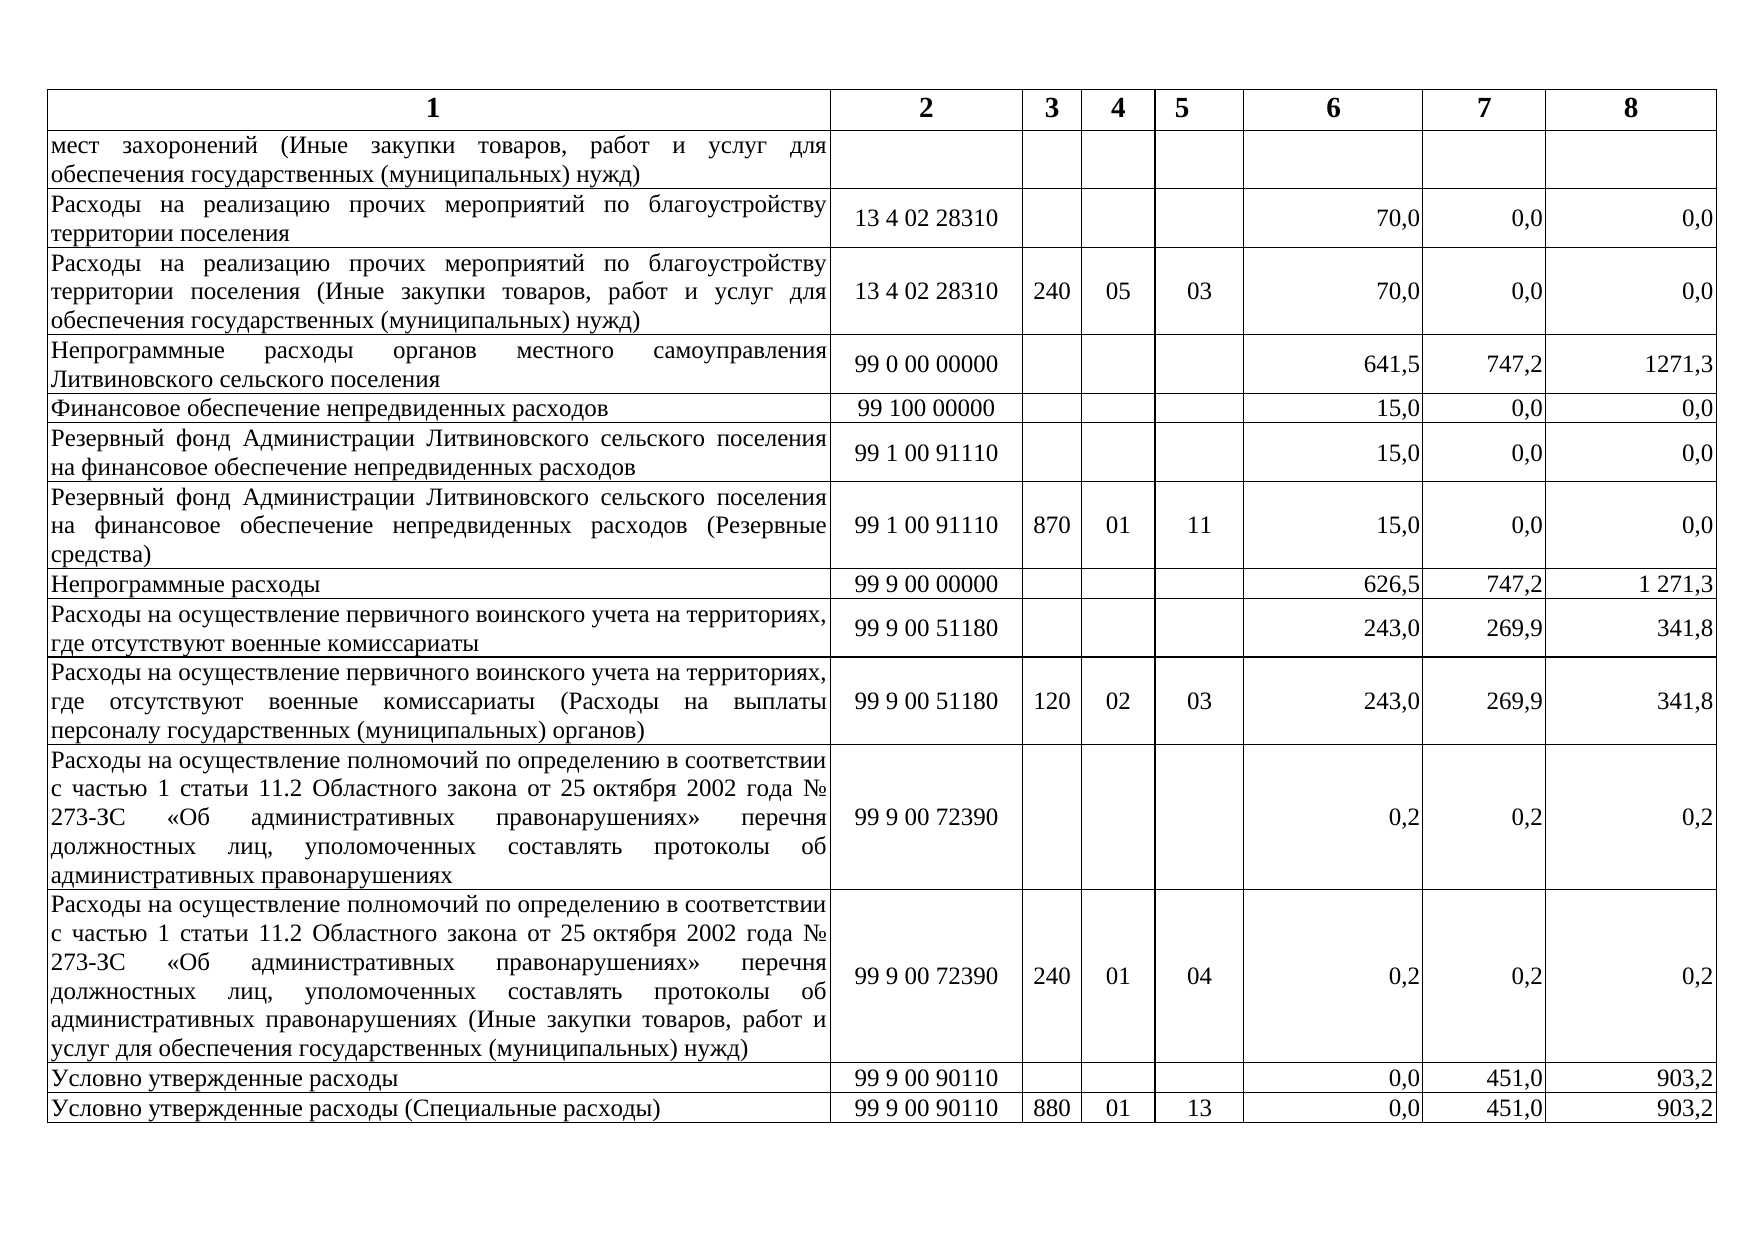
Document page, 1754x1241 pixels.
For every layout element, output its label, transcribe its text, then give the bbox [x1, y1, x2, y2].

table_cell 0,2 [1546, 890, 1716, 1062]
table_cell 99 0 00 00000 [831, 335, 1022, 392]
table_cell Финансовое обеспечение непредвиденных расходов [48, 394, 830, 422]
table_header 4 [1082, 90, 1154, 129]
table_cell 870 [1023, 482, 1081, 568]
table_cell [1082, 1063, 1154, 1092]
table_cell [1082, 131, 1154, 188]
table_cell [1023, 131, 1081, 188]
table_cell 13 4 02 28310 [831, 189, 1022, 247]
table_cell [1156, 1063, 1243, 1092]
table_cell 15,0 [1244, 482, 1422, 568]
table_header 1 [48, 90, 830, 129]
table_cell 15,0 [1244, 394, 1422, 422]
table_cell Расходы на осуществление первичного воинского учета на территориях, где отсутствуют военные комиссариаты (Расходы на выплаты персоналу государственных (муниципальных) органов) [48, 658, 830, 744]
table_cell 70,0 [1244, 189, 1422, 247]
table_cell 13 [1156, 1093, 1243, 1122]
table_cell 0,2 [1423, 745, 1545, 888]
table_cell 269,9 [1423, 599, 1545, 656]
table_cell 15,0 [1244, 423, 1422, 481]
table_cell 341,8 [1546, 599, 1716, 656]
table_cell [1023, 189, 1081, 247]
table_cell 1 271,3 [1546, 569, 1716, 598]
table_cell 451,0 [1423, 1093, 1545, 1122]
table_cell 02 [1082, 658, 1154, 744]
table_cell 0,0 [1546, 423, 1716, 481]
table_cell [1082, 394, 1154, 422]
table_cell 0,2 [1244, 890, 1422, 1062]
table_cell 269,9 [1423, 658, 1545, 744]
table_cell 99 9 00 72390 [831, 745, 1022, 888]
table_cell 0,2 [1244, 745, 1422, 888]
table_cell 903,2 [1546, 1063, 1716, 1092]
table_cell Условно утвержденные расходы [48, 1063, 830, 1092]
table_cell [1156, 569, 1243, 598]
table_cell [1082, 423, 1154, 481]
table_cell мест захоронений (Иные закупки товаров, работ и услуг для обеспечения государственных (муниципальных) нужд) [48, 131, 830, 188]
table_cell 0,0 [1423, 394, 1545, 422]
table_cell [1082, 189, 1154, 247]
table_cell 120 [1023, 658, 1081, 744]
table_cell Расходы на осуществление полномочий по определению в соответствии с частью 1 статьи 11.2 Областного закона от 25 октября 2002 года № 273-ЗС «Об административных правонарушениях» перечня должностных лиц, уполомоченных составлять протоколы об административных правонарушениях (Иные закупки товаров, работ и услуг для обеспечения государственных (муниципальных) нужд) [48, 890, 830, 1062]
table_cell 626,5 [1244, 569, 1422, 598]
table_cell 99 1 00 91110 [831, 423, 1022, 481]
table_cell 99 9 00 51180 [831, 599, 1022, 656]
table_cell 0,0 [1423, 248, 1545, 334]
table_cell 13 4 02 28310 [831, 248, 1022, 334]
table_header 7 [1423, 90, 1545, 129]
table_cell [1156, 335, 1243, 392]
table_cell 70,0 [1244, 248, 1422, 334]
table_cell [1082, 745, 1154, 888]
table_cell [1423, 131, 1545, 188]
table_cell Резервный фонд Администрации Литвиновского сельского поселения на финансовое обеспечение непредвиденных расходов (Резервные средства) [48, 482, 830, 568]
table_cell [1023, 335, 1081, 392]
table_header 5 [1156, 90, 1243, 129]
table_cell 747,2 [1423, 335, 1545, 392]
table_cell 01 [1082, 890, 1154, 1062]
table_header 8 [1546, 90, 1716, 129]
table_cell 0,2 [1423, 890, 1545, 1062]
table_cell [1023, 394, 1081, 422]
table_cell [1156, 599, 1243, 656]
table_cell 99 1 00 91110 [831, 482, 1022, 568]
table_cell 641,5 [1244, 335, 1422, 392]
table_cell Расходы на осуществление первичного воинского учета на территориях, где отсутствуют военные комиссариаты [48, 599, 830, 656]
table_cell 04 [1156, 890, 1243, 1062]
table_cell Непрограммные расходы [48, 569, 830, 598]
table_cell [1156, 394, 1243, 422]
table_cell Условно утвержденные расходы (Специальные расходы) [48, 1093, 830, 1122]
table_cell [1156, 189, 1243, 247]
table_cell 99 9 00 90110 [831, 1093, 1022, 1122]
table_cell 0,0 [1546, 482, 1716, 568]
table_cell 01 [1082, 1093, 1154, 1122]
table_cell [1546, 131, 1716, 188]
table_cell 99 9 00 00000 [831, 569, 1022, 598]
table_cell [1156, 131, 1243, 188]
table_cell [1023, 423, 1081, 481]
table_cell 03 [1156, 658, 1243, 744]
table_cell Расходы на реализацию прочих мероприятий по благоустройству территории поселения (Иные закупки товаров, работ и услуг для обеспечения государственных (муниципальных) нужд) [48, 248, 830, 334]
table_cell 0,0 [1546, 394, 1716, 422]
table_cell 240 [1023, 248, 1081, 334]
table_cell 99 9 00 72390 [831, 890, 1022, 1062]
table_cell [1082, 569, 1154, 598]
table_cell 01 [1082, 482, 1154, 568]
table_cell 0,0 [1546, 189, 1716, 247]
table_cell Расходы на реализацию прочих мероприятий по благоустройству территории поселения [48, 189, 830, 247]
table_cell 0,0 [1244, 1093, 1422, 1122]
table_cell 11 [1156, 482, 1243, 568]
table_cell 451,0 [1423, 1063, 1545, 1092]
table_cell 880 [1023, 1093, 1081, 1122]
table_cell [1023, 599, 1081, 656]
table_cell 03 [1156, 248, 1243, 334]
table_cell [1082, 599, 1154, 656]
table_cell Резервный фонд Администрации Литвиновского сельского поселения на финансовое обеспечение непредвиденных расходов [48, 423, 830, 481]
table_cell 0,0 [1244, 1063, 1422, 1092]
table_cell [1023, 1063, 1081, 1092]
table_cell 05 [1082, 248, 1154, 334]
table_cell 0,0 [1546, 248, 1716, 334]
table_cell 341,8 [1546, 658, 1716, 744]
table_cell 1271,3 [1546, 335, 1716, 392]
table_cell 243,0 [1244, 658, 1422, 744]
table_cell Расходы на осуществление полномочий по определению в соответствии с частью 1 статьи 11.2 Областного закона от 25 октября 2002 года № 273-ЗС «Об административных правонарушениях» перечня должностных лиц, уполомоченных составлять протоколы об административных правонарушениях [48, 745, 830, 888]
table_cell 903,2 [1546, 1093, 1716, 1122]
table_cell 243,0 [1244, 599, 1422, 656]
table_header 3 [1023, 90, 1081, 129]
table_cell 747,2 [1423, 569, 1545, 598]
table_header 2 [831, 90, 1022, 129]
table_header 6 [1244, 90, 1422, 129]
table_cell [831, 131, 1022, 188]
table_cell 99 9 00 51180 [831, 658, 1022, 744]
table_cell [1156, 423, 1243, 481]
table_cell 240 [1023, 890, 1081, 1062]
table_cell 0,0 [1423, 423, 1545, 481]
table_cell 99 100 00000 [831, 394, 1022, 422]
table_cell [1244, 131, 1422, 188]
table_cell [1023, 569, 1081, 598]
table_cell 99 9 00 90110 [831, 1063, 1022, 1092]
table_cell 0,2 [1546, 745, 1716, 888]
table_cell [1023, 745, 1081, 888]
table_cell [1156, 745, 1243, 888]
table_cell 0,0 [1423, 482, 1545, 568]
table_cell Непрограммные расходы органов местного самоуправления Литвиновского сельского поселения [48, 335, 830, 392]
table_cell 0,0 [1423, 189, 1545, 247]
table_cell [1082, 335, 1154, 392]
